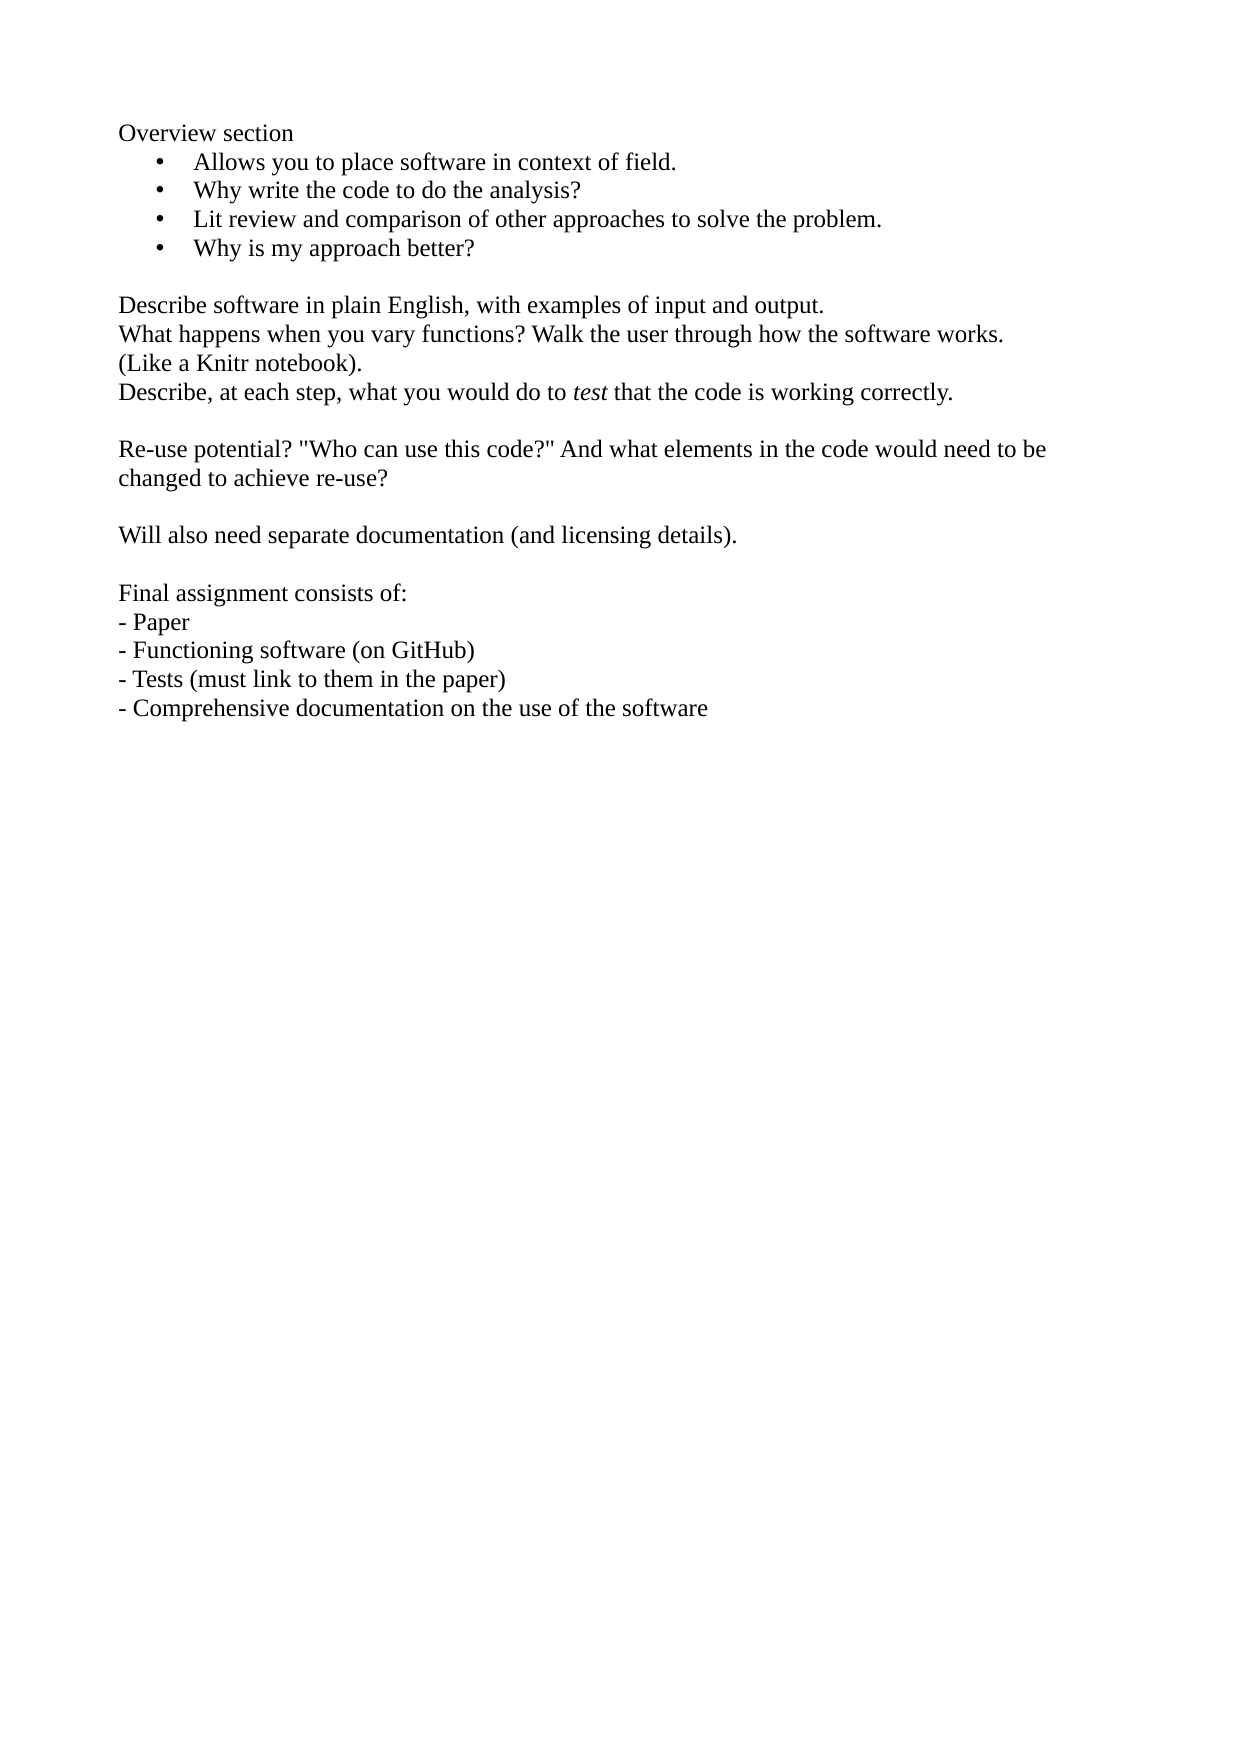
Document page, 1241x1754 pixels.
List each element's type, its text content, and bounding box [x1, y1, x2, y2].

list Allows you to place software in context of field. [156, 147, 1122, 176]
text - Functioning software (on GitHub) [118, 636, 1122, 664]
text Overview section [118, 118, 1122, 147]
text Describe software in plain English, with examples of input and output. [118, 291, 1122, 319]
text - Comprehensive documentation on the use of the software [118, 693, 1122, 722]
text - Paper [118, 607, 1122, 636]
text Describe, at each step, what you would do to test that the code is working correctly. [118, 377, 1122, 406]
text Re-use potential? "Who can use this code?" And what elements in the code would need to be changed to achieve re-use? [118, 434, 1122, 492]
text What happens when you vary functions? Walk the user through how the software works. [118, 319, 1122, 348]
text Final assignment consists of: [118, 578, 1122, 607]
list Lit review and comparison of other approaches to solve the problem. [156, 204, 1122, 233]
text Will also need separate documentation (and licensing details). [118, 521, 1122, 549]
list Why write the code to do the analysis? [156, 176, 1122, 204]
text - Tests (must link to them in the paper) [118, 664, 1122, 693]
text (Like a Knitr notebook). [118, 348, 1122, 377]
list Why is my approach better? [156, 233, 1122, 262]
